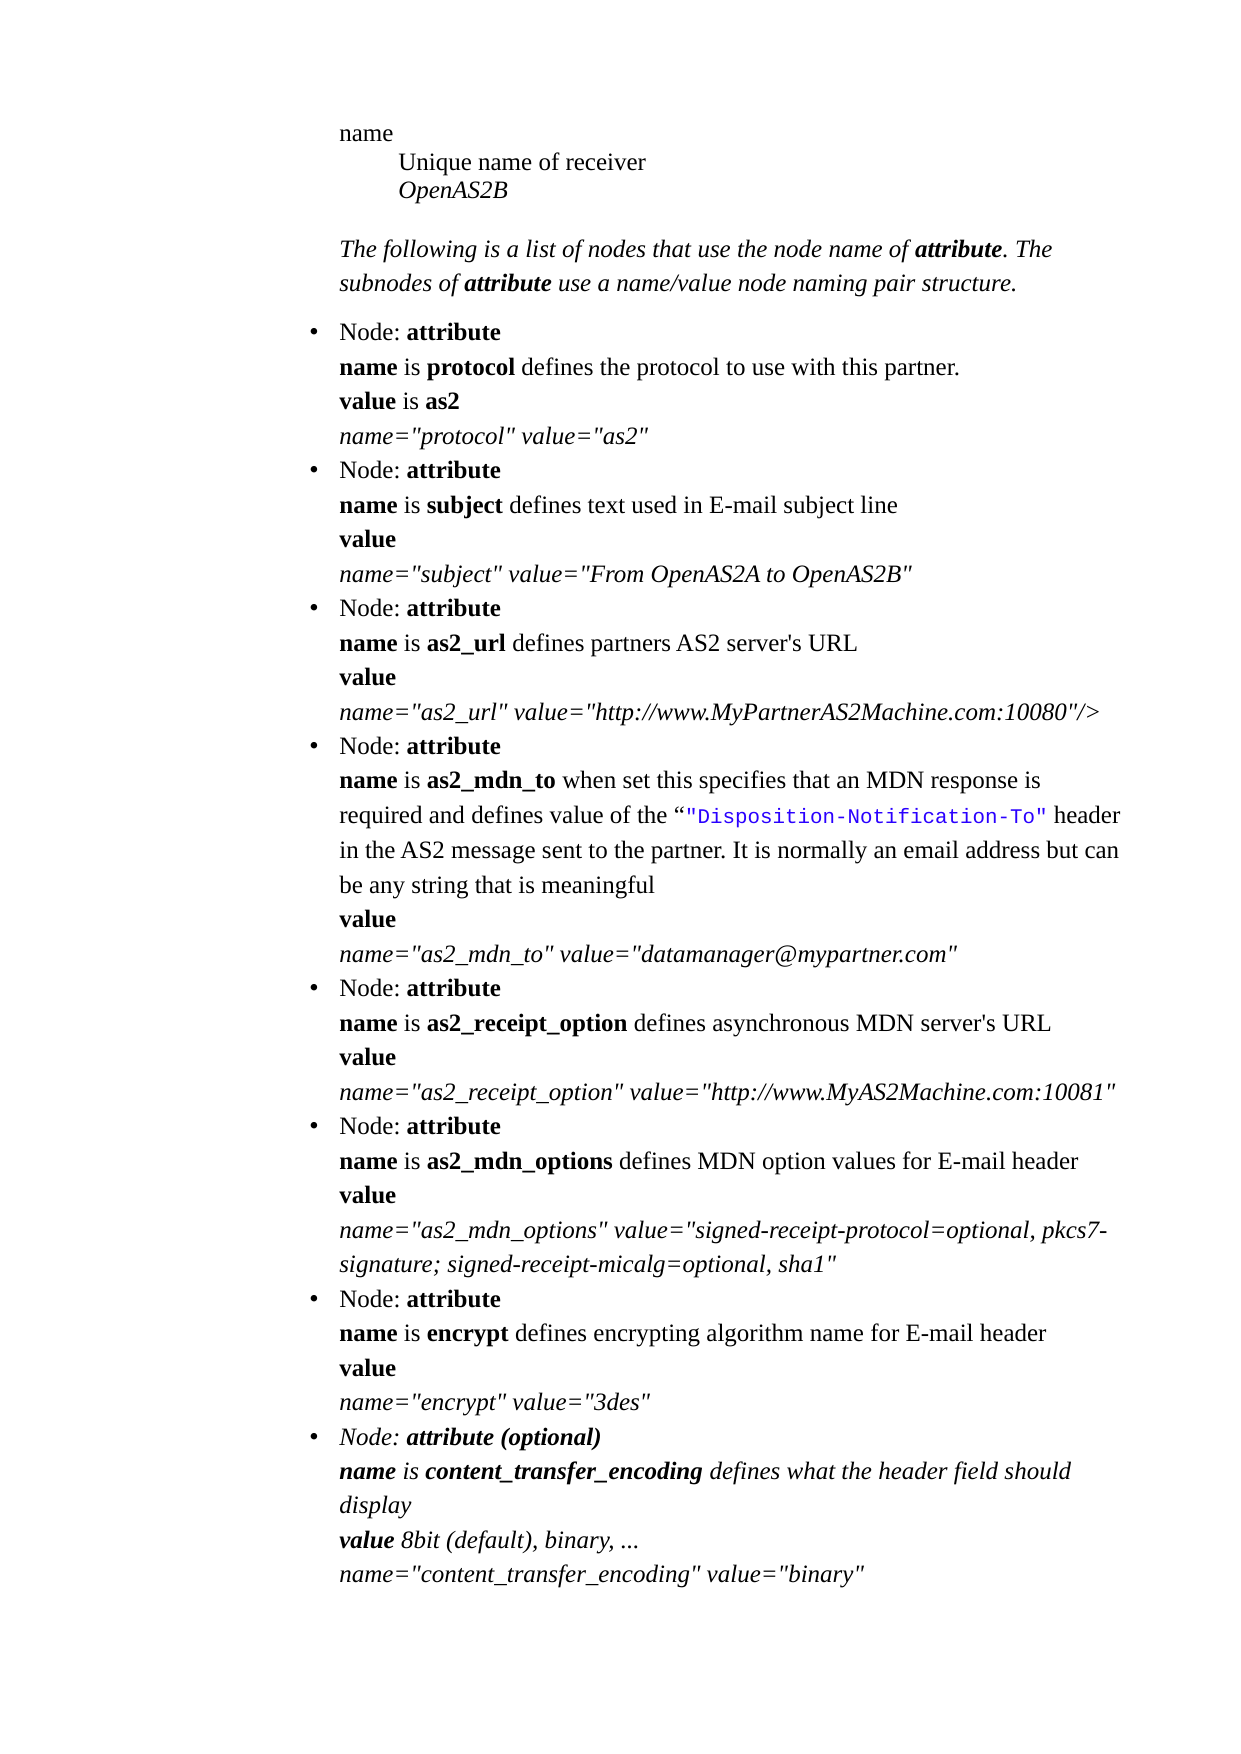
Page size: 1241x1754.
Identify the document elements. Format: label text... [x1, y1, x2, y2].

list Node: attribute name is as2_mdn_to when set this specifies that an MDN response is required and defines value of the “"Disposition-Notification-To" header in the AS2 message sent to the partner. It is normally an email address but can be any string that is meaningful value name="as2_mdn_to" value="datamanager@mypartner.com" [309, 731, 1122, 968]
list Node: attribute name is subject defines text used in E-mail subject line value name="subject" value="From OpenAS2A to OpenAS2B" [309, 455, 1122, 587]
list Node: attribute name is as2_receipt_option defines asynchronous MDN server's URL value name="as2_receipt_option" value="http://www.MyAS2Machine.com:10081" [309, 973, 1122, 1106]
list Unique name of receiver OpenAS2B [369, 147, 1122, 204]
list The following is a list of nodes that use the node name of attribute. The subnodes of attribute use a name/value node naming pair structure. [309, 234, 1122, 297]
list Node: attribute name is as2_mdn_options defines MDN option values for E-mail header value name="as2_mdn_options" value="signed-receipt-protocol=optional, pkcs7-signature; signed-receipt-micalg=optional, sha1" [309, 1111, 1122, 1278]
list Node: attribute name is protocol defines the protocol to use with this partner. value is as2 name="protocol" value="as2" [309, 317, 1122, 449]
list Node: attribute name is encrypt defines encrypting algorithm name for E-mail header value name="encrypt" value="3des" [309, 1284, 1122, 1416]
subtitle name [309, 118, 1122, 147]
list Node: attribute name is as2_url defines partners AS2 server's URL value name="as2_url" value="http://www.MyPartnerAS2Machine.com:10080"/> [309, 593, 1122, 725]
list Node: attribute (optional) name is content_transfer_encoding defines what the header field should display value 8bit (default), binary, ... name="content_transfer_encoding" value="binary" [309, 1422, 1122, 1588]
